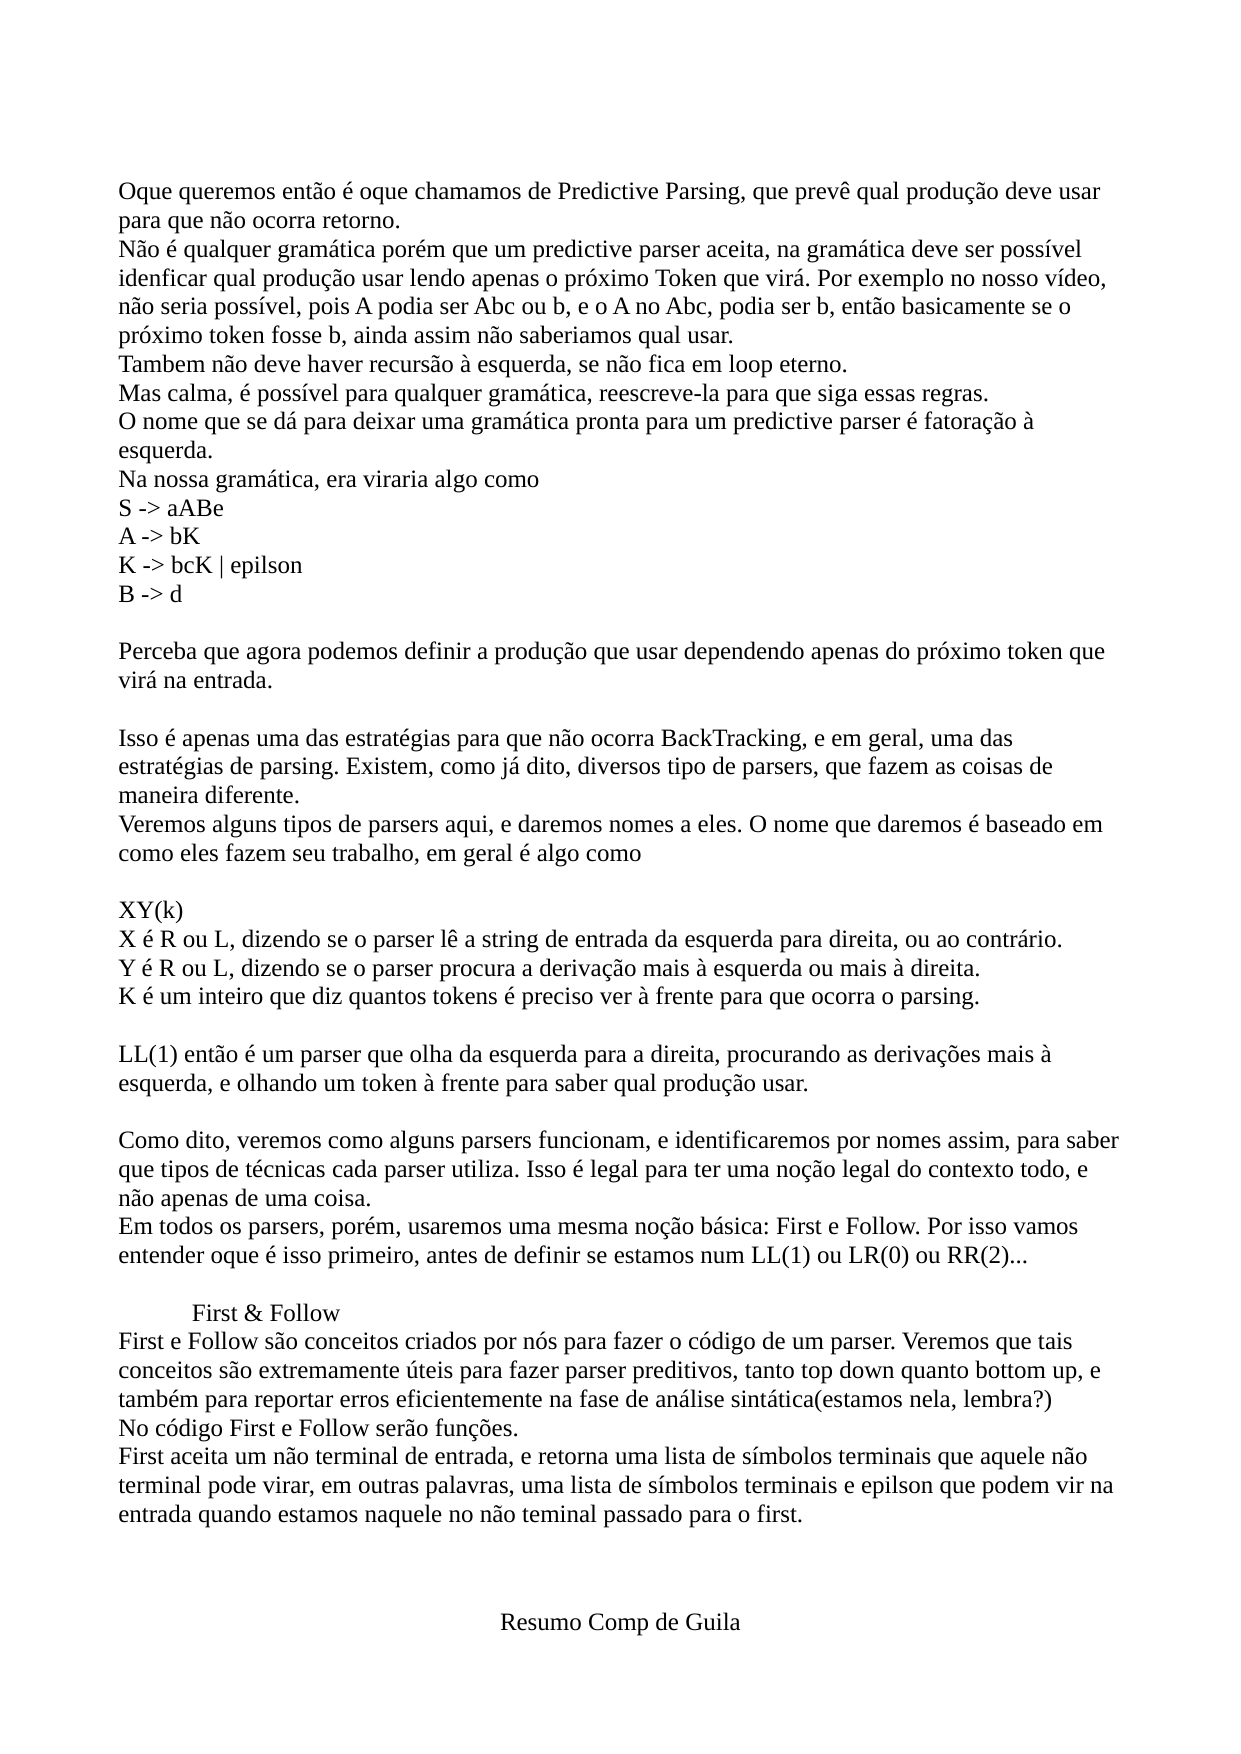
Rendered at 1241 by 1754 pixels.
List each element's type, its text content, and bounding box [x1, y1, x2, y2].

text Não é qualquer gramática porém que um predictive parser aceita, na gramática deve ser possível idenficar qual produção usar lendo apenas o próximo Token que virá. Por exemplo no nosso vídeo, não seria possível, pois A podia ser Abc ou b, e o A no Abc, podia ser b, então basicamente se o próximo token fosse b, ainda assim não saberiamos qual usar. [118, 234, 1122, 349]
text K é um inteiro que diz quantos tokens é preciso ver à frente para que ocorra o parsing. [118, 981, 1122, 1010]
text K -> bcK | epilson [118, 550, 1122, 579]
text Mas calma, é possível para qualquer gramática, reescreve-la para que siga essas regras. [118, 378, 1122, 406]
text XY(k) [118, 895, 1122, 924]
text First & Follow [118, 1298, 1122, 1326]
text S -> aABe [118, 493, 1122, 521]
text Isso é apenas uma das estratégias para que não ocorra BackTracking, e em geral, uma das estratégias de parsing. Existem, como já dito, diversos tipo de parsers, que fazem as coisas de maneira diferente. [118, 723, 1122, 809]
text No código First e Follow serão funções. [118, 1413, 1122, 1441]
text Perceba que agora podemos definir a produção que usar dependendo apenas do próximo token que virá na entrada. [118, 636, 1122, 694]
text First aceita um não terminal de entrada, e retorna uma lista de símbolos terminais que aquele não terminal pode virar, em outras palavras, uma lista de símbolos terminais e epilson que podem vir na entrada quando estamos naquele no não teminal passado para o first. [118, 1441, 1122, 1528]
text Como dito, veremos como alguns parsers funcionam, e identificaremos por nomes assim, para saber que tipos de técnicas cada parser utiliza. Isso é legal para ter uma noção legal do contexto todo, e não apenas de uma coisa. [118, 1125, 1122, 1211]
text Tambem não deve haver recursão à esquerda, se não fica em loop eterno. [118, 349, 1122, 378]
text Veremos alguns tipos de parsers aqui, e daremos nomes a eles. O nome que daremos é baseado em como eles fazem seu trabalho, em geral é algo como [118, 809, 1122, 866]
text LL(1) então é um parser que olha da esquerda para a direita, procurando as derivações mais à esquerda, e olhando um token à frente para saber qual produção usar. [118, 1039, 1122, 1096]
text Na nossa gramática, era viraria algo como [118, 464, 1122, 493]
text Oque queremos então é oque chamamos de Predictive Parsing, que prevê qual produção deve usar para que não ocorra retorno. [118, 176, 1122, 234]
text B -> d [118, 579, 1122, 608]
text First e Follow são conceitos criados por nós para fazer o código de um parser. Veremos que tais conceitos são extremamente úteis para fazer parser preditivos, tanto top down quanto bottom up, e também para reportar erros eficientemente na fase de análise sintática(estamos nela, lembra?) [118, 1326, 1122, 1413]
text A -> bK [118, 521, 1122, 550]
text Em todos os parsers, porém, usaremos uma mesma noção básica: First e Follow. Por isso vamos entender oque é isso primeiro, antes de definir se estamos num LL(1) ou LR(0) ou RR(2)... [118, 1211, 1122, 1269]
text O nome que se dá para deixar uma gramática pronta para um predictive parser é fatoração à esquerda. [118, 406, 1122, 464]
text X é R ou L, dizendo se o parser lê a string de entrada da esquerda para direita, ou ao contrário. [118, 924, 1122, 953]
text Y é R ou L, dizendo se o parser procura a derivação mais à esquerda ou mais à direita. [118, 953, 1122, 981]
